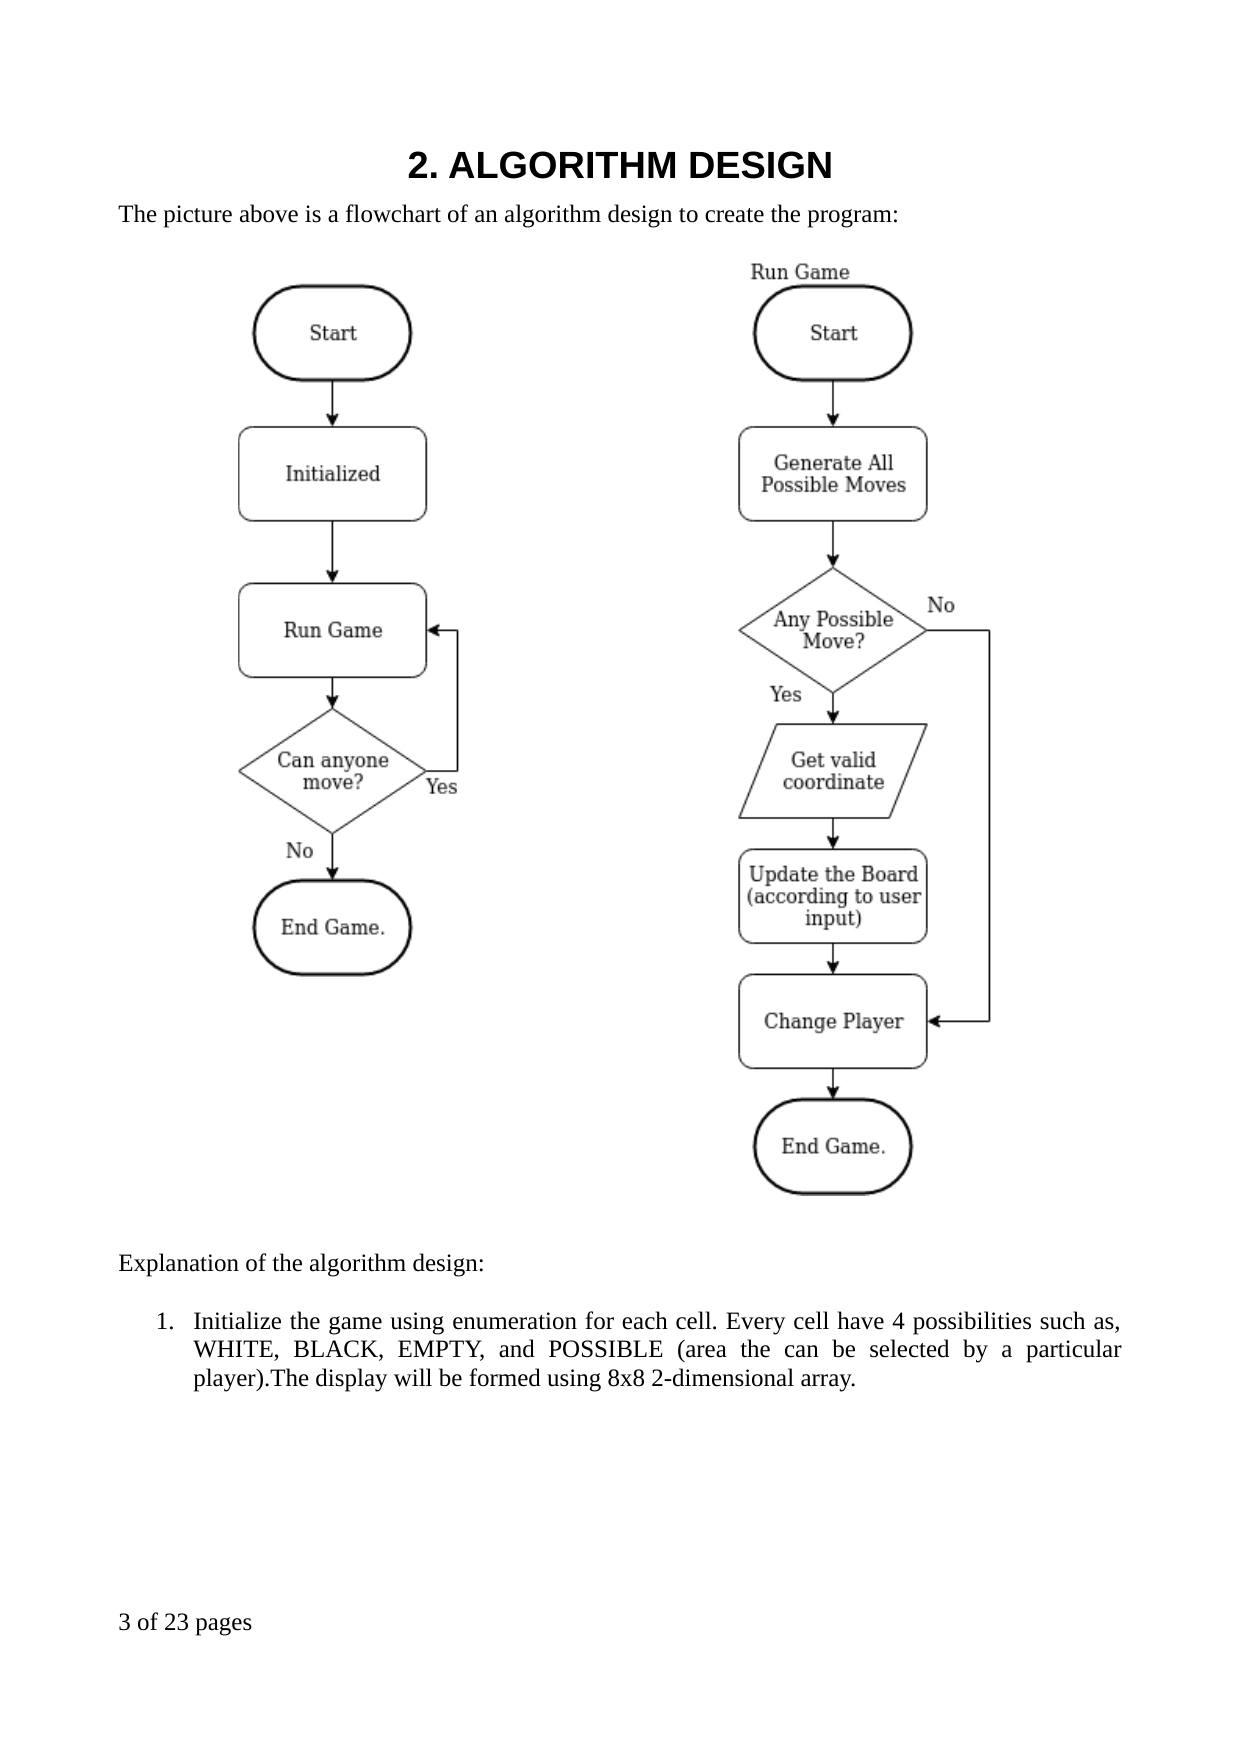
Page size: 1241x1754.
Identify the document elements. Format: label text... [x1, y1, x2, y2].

subtitle 2. ALGORITHM DESIGN [118, 143, 1122, 187]
picture [238, 256, 1003, 1196]
text Explanation of the algorithm design: [118, 1248, 1122, 1277]
list Initialize the game using enumeration for each cell. Every cell have 4 possibilities such as, WHITE, BLACK, EMPTY, and POSSIBLE (area the can be selected by a particular player).The display will be formed using 8x8 2-dimensional array. [156, 1306, 1122, 1392]
text The picture above is a flowchart of an algorithm design to create the program: [118, 199, 1122, 228]
